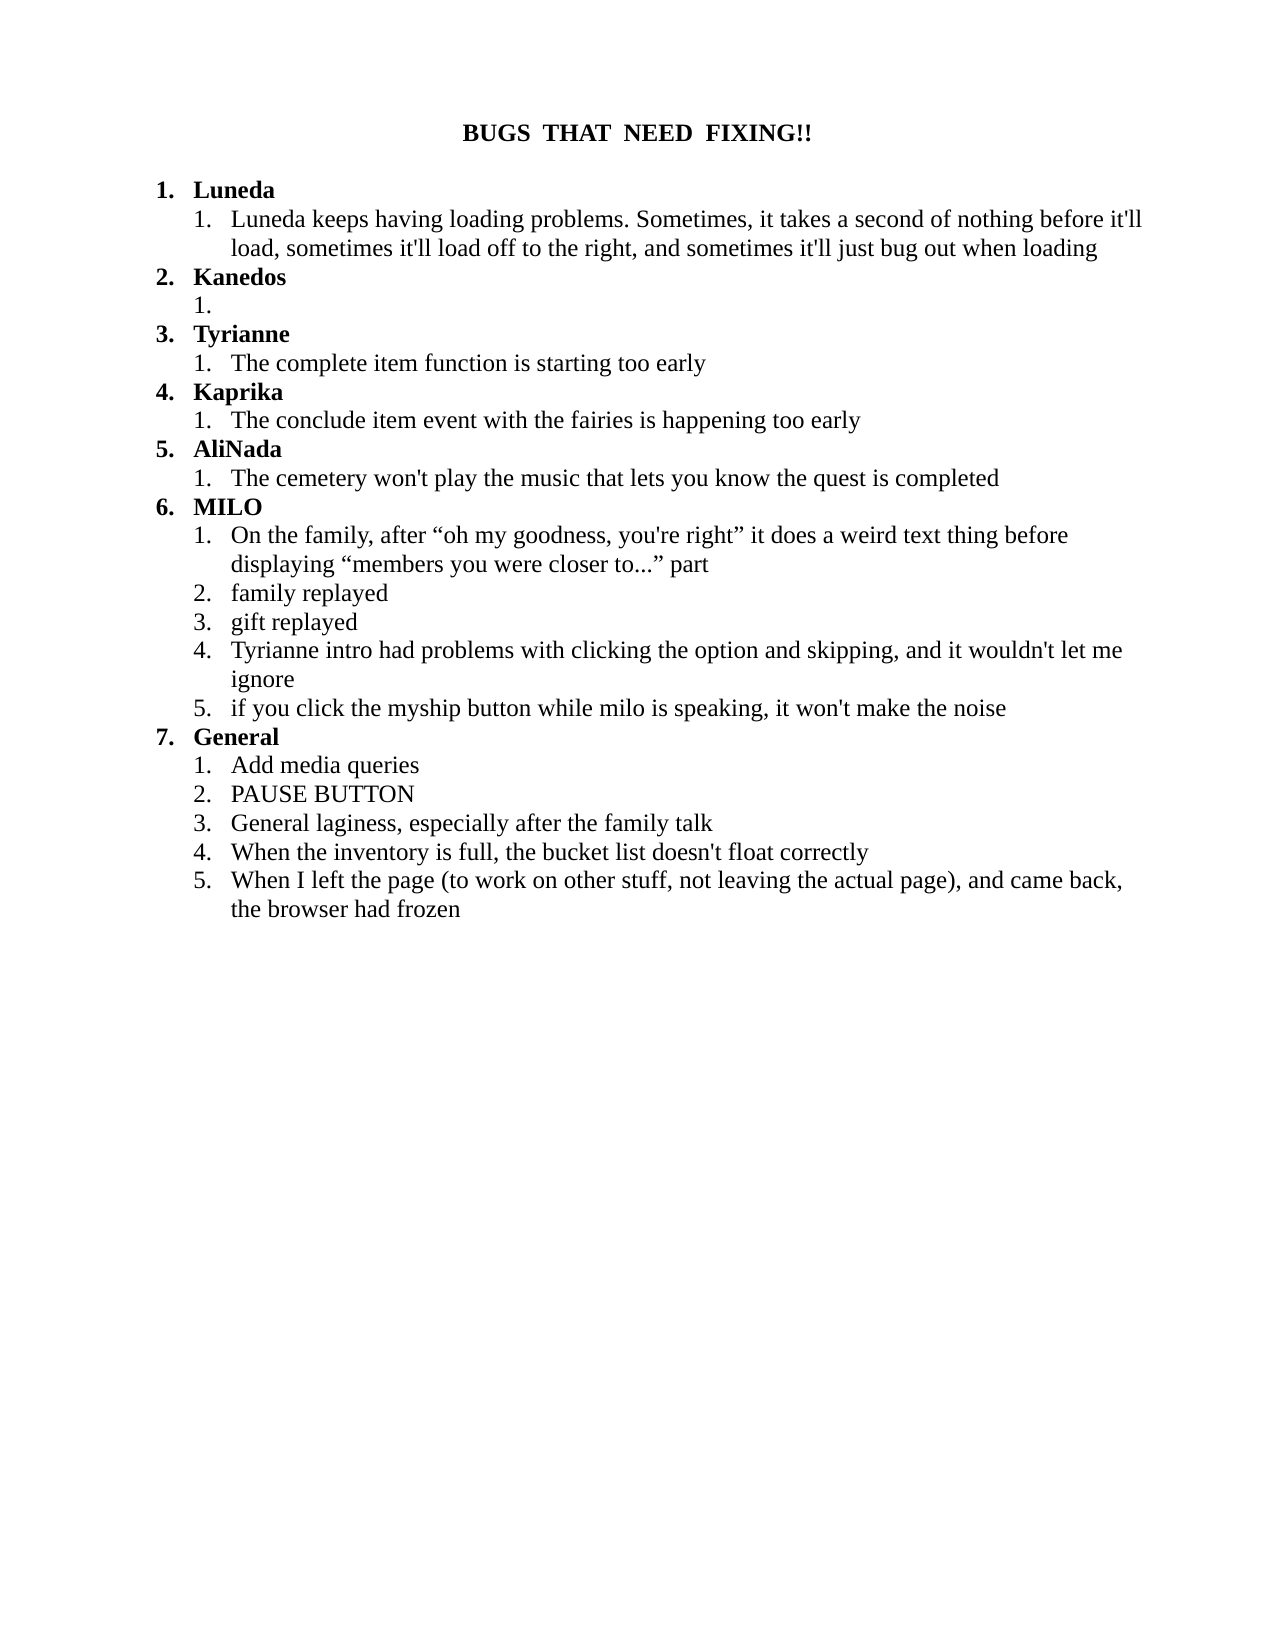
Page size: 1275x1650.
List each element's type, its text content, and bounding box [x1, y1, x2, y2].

list When I left the page (to work on other stuff, not leaving the actual page), and came back, the browser had frozen [193, 866, 1157, 923]
list The complete item function is starting too early [193, 348, 1157, 377]
list Luneda keeps having loading problems. Sometimes, it takes a second of nothing before it'll load, sometimes it'll load off to the right, and sometimes it'll just bug out when loading [193, 204, 1157, 262]
list Kanedos [156, 262, 1157, 291]
list if you click the myship button while milo is speaking, it won't make the noise [193, 693, 1157, 722]
list PAUSE BUTTON [193, 779, 1157, 808]
list General laginess, especially after the family talk [193, 808, 1157, 837]
list On the family, after “oh my goodness, you're right” it does a weird text thing before displaying “members you were closer to...” part [193, 521, 1157, 578]
list The cemetery won't play the music that lets you know the quest is completed [193, 463, 1157, 492]
list When the inventory is full, the bucket list doesn't float correctly [193, 837, 1157, 866]
list family replayed [193, 578, 1157, 607]
list Luneda [156, 176, 1157, 204]
list gift replayed [193, 607, 1157, 636]
text BUGS THAT NEED FIXING!! [118, 118, 1157, 147]
list The conclude item event with the fairies is happening too early [193, 406, 1157, 434]
list Add media queries [193, 751, 1157, 779]
list Tyrianne [156, 319, 1157, 348]
list AliNada [156, 434, 1157, 463]
list MILO [156, 492, 1157, 521]
list Kaprika [156, 377, 1157, 406]
list General [156, 722, 1157, 751]
list Tyrianne intro had problems with clicking the option and skipping, and it wouldn't let me ignore [193, 636, 1157, 693]
